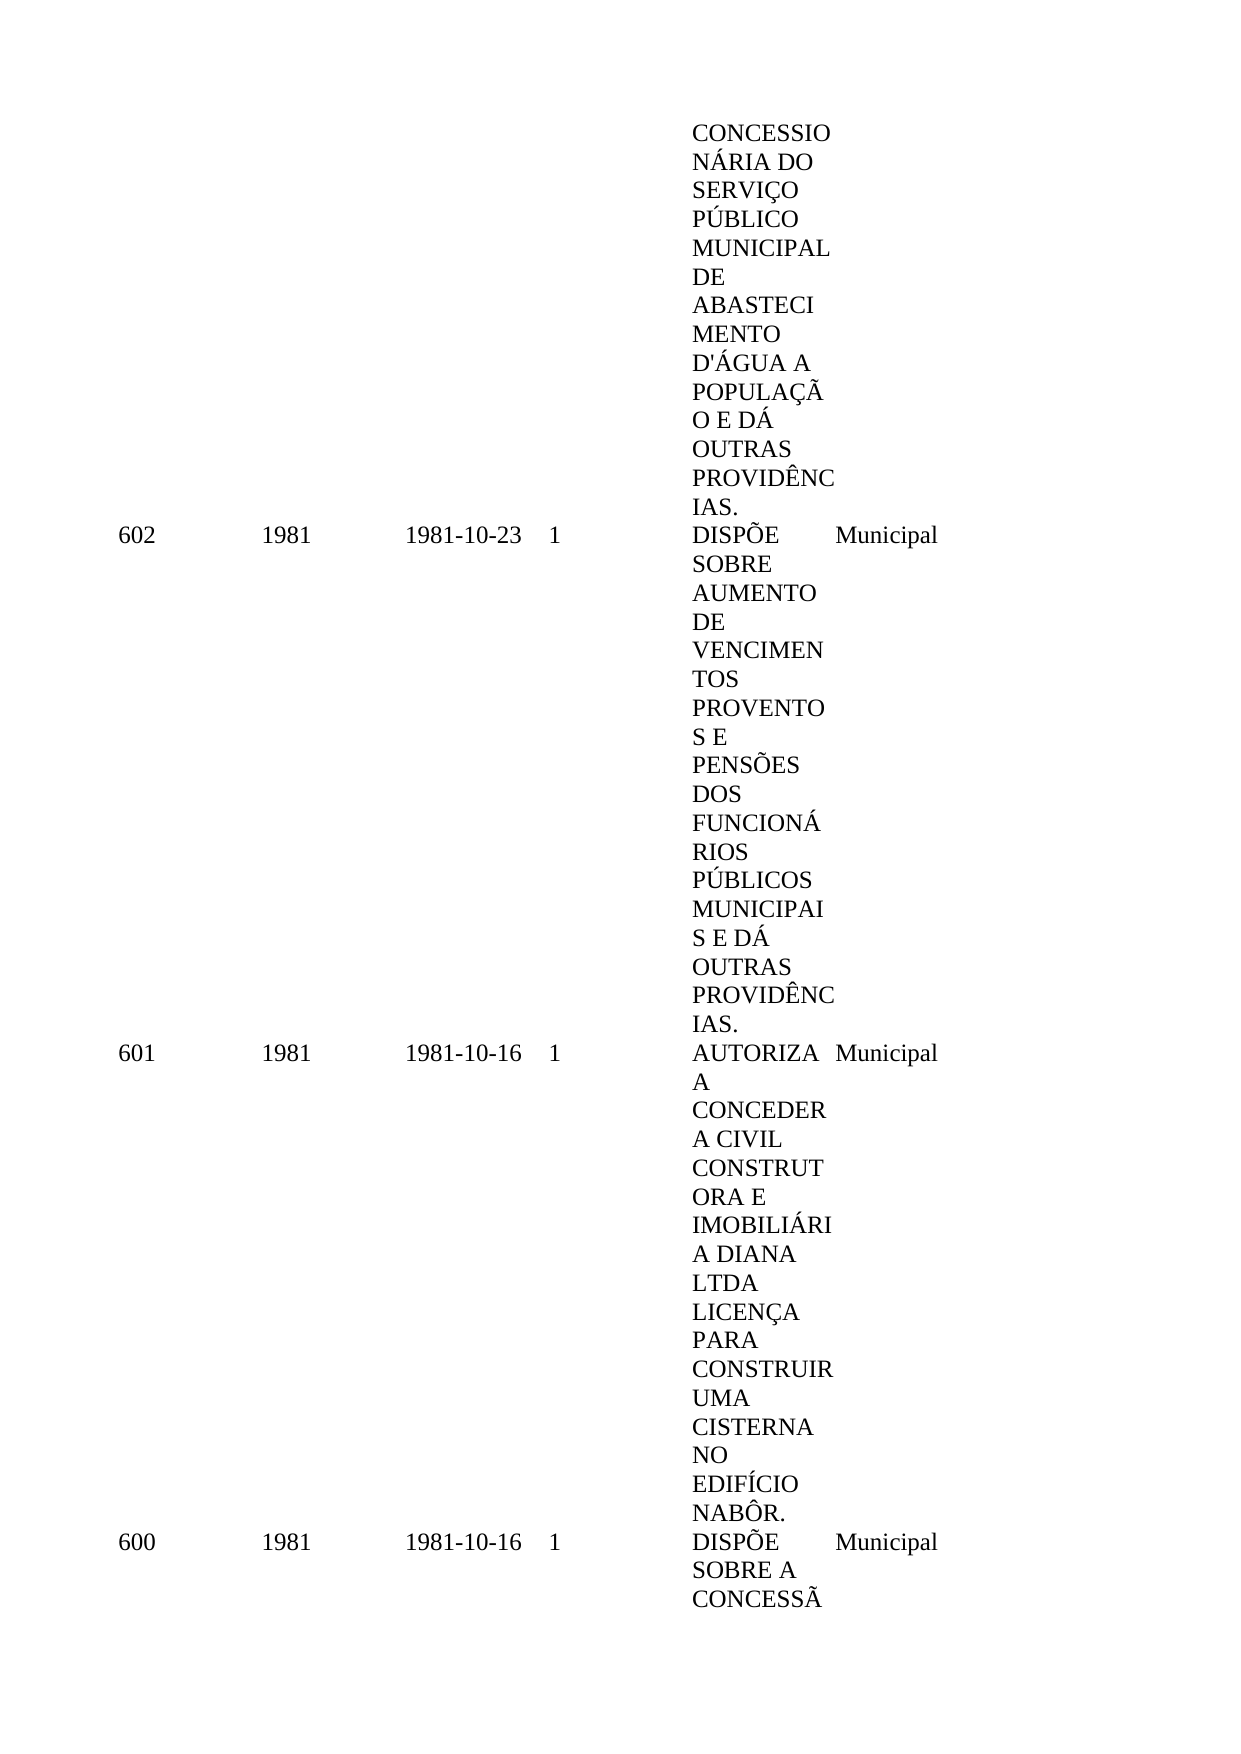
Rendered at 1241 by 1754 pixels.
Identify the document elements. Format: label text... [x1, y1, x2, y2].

table_cell Municipal [835, 1038, 979, 1527]
table_cell 1981 [261, 1527, 405, 1613]
table_cell 601 [118, 1038, 261, 1527]
table_cell [979, 1527, 1122, 1613]
table_cell [405, 118, 548, 521]
table_cell [548, 118, 692, 521]
table_cell [979, 521, 1122, 1038]
table_cell [261, 118, 405, 521]
table_cell 1981-10-23 [405, 521, 548, 1038]
table_cell 1 [548, 1527, 692, 1613]
table_cell 1 [548, 1038, 692, 1527]
table_cell 600 [118, 1527, 261, 1613]
table_cell CONCESSIONÁRIA DO SERVIÇO PÚBLICO MUNICIPAL DE ABASTECIMENTO D'ÁGUA A POPULAÇÃO E DÁ OUTRAS PROVIDÊNCIAS. [692, 118, 835, 521]
table_cell 1981-10-16 [405, 1038, 548, 1527]
table_cell 1981 [261, 1038, 405, 1527]
table_cell [979, 118, 1122, 521]
table_cell DISPÕE SOBRE AUMENTO DE VENCIMENTOS PROVENTOS E PENSÕES DOS FUNCIONÁRIOS PÚBLICOS MUNICIPAIS E DÁ OUTRAS PROVIDÊNCIAS. [692, 521, 835, 1038]
table_cell Municipal [835, 521, 979, 1038]
table_cell 602 [118, 521, 261, 1038]
table_cell DISPÕE SOBRE A CONCESSÃ [692, 1527, 835, 1613]
table_cell [835, 118, 979, 521]
table_cell [118, 118, 261, 521]
table_cell AUTORIZA A CONCEDER A CIVIL CONSTRUTORA E IMOBILIÁRIA DIANA LTDA LICENÇA PARA CONSTRUIR UMA CISTERNA NO EDIFÍCIO NABÔR. [692, 1038, 835, 1527]
table_cell Municipal [835, 1527, 979, 1613]
table_cell [979, 1038, 1122, 1527]
table_cell 1 [548, 521, 692, 1038]
table_cell 1981 [261, 521, 405, 1038]
table_cell 1981-10-16 [405, 1527, 548, 1613]
